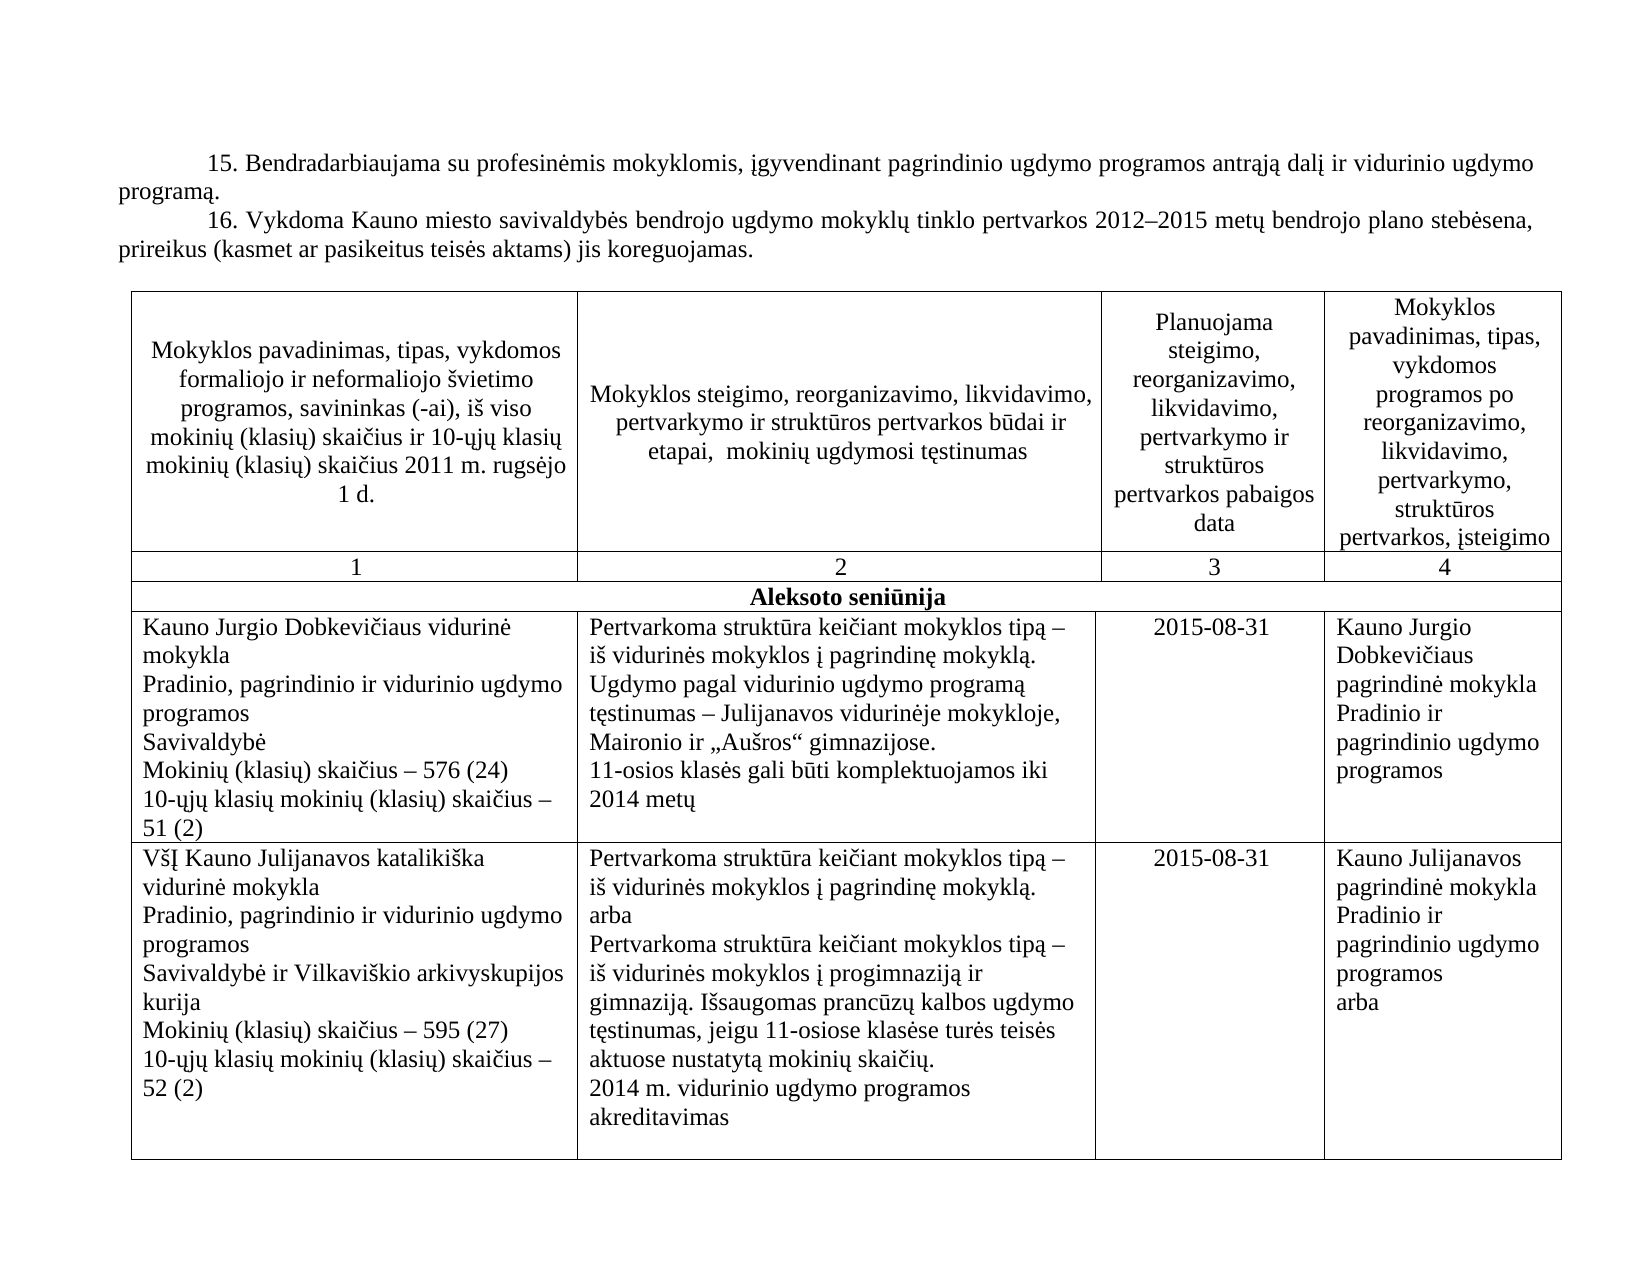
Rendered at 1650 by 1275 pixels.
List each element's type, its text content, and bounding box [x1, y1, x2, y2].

table_cell Aleksoto seniūnija [132, 582, 1561, 611]
table_cell [115, 551, 131, 581]
table_cell 4 [1325, 552, 1561, 581]
text 15. Bendradarbiaujama su profesinėmis mokyklomis, įgyvendinant pagrindinio ugdymo programos antrąją dalį ir vidurinio ugdymo programą. [118, 148, 1535, 205]
table_header Planuojama steigimo, reorganizavimo, likvidavimo, pertvarkymo ir struktūros pertvarkos pabaigos data [1102, 292, 1324, 551]
table_header [115, 291, 131, 551]
table_cell 2 [578, 552, 1101, 581]
table_cell Kauno Jurgio Dobkevičiaus vidurinė mokykla Pradinio, pagrindinio ir vidurinio ugdymo programos Savivaldybė Mokinių (klasių) skaičius – 576 (24) 10-ųjų klasių mokinių (klasių) skaičius – 51 (2) [132, 612, 577, 842]
table_cell [115, 842, 131, 1159]
text 16. Vykdoma Kauno miesto savivaldybės bendrojo ugdymo mokyklų tinklo pertvarkos 2012–2015 metų bendrojo plano stebėsena, prireikus (kasmet ar pasikeitus teisės aktams) jis koreguojamas. [118, 205, 1535, 263]
table_cell Pertvarkoma struktūra keičiant mokyklos tipą – iš vidurinės mokyklos į pagrindinę mokyklą. arba Pertvarkoma struktūra keičiant mokyklos tipą – iš vidurinės mokyklos į progimnaziją ir gimnaziją. Išsaugomas prancūzų kalbos ugdymo tęstinumas, jeigu 11-osiose klasėse turės teisės aktuose nustatytą mokinių skaičių. 2014 m. vidurinio ugdymo programos akreditavimas [578, 843, 1095, 1159]
table_cell Kauno Julijanavos pagrindinė mokykla Pradinio ir pagrindinio ugdymo programos arba [1325, 843, 1561, 1159]
table_header Mokyklos pavadinimas, tipas, vykdomos formaliojo ir neformaliojo švietimo programos, savininkas (-ai), iš viso mokinių (klasių) skaičius ir 10-ųjų klasių mokinių (klasių) skaičius 2011 m. rugsėjo 1 d. [132, 292, 577, 551]
table_cell 1 [132, 552, 577, 581]
table_cell VšĮ Kauno Julijanavos katalikiška vidurinė mokykla Pradinio, pagrindinio ir vidurinio ugdymo programos Savivaldybė ir Vilkaviškio arkivyskupijos kurija Mokinių (klasių) skaičius – 595 (27) 10-ųjų klasių mokinių (klasių) skaičius – 52 (2) [132, 843, 577, 1159]
table_cell 3 [1102, 552, 1324, 581]
table_cell Kauno Jurgio Dobkevičiaus pagrindinė mokykla Pradinio ir pagrindinio ugdymo programos [1325, 612, 1561, 842]
table_cell Pertvarkoma struktūra keičiant mokyklos tipą – iš vidurinės mokyklos į pagrindinę mokyklą. Ugdymo pagal vidurinio ugdymo programą tęstinumas – Julijanavos vidurinėje mokykloje, Maironio ir „Aušros“ gimnazijose. 11-osios klasės gali būti komplektuojamos iki 2014 metų [578, 612, 1095, 842]
table_cell 2015-08-31 [1096, 843, 1324, 1159]
table_cell [115, 581, 131, 611]
table_header Mokyklos steigimo, reorganizavimo, likvidavimo, pertvarkymo ir struktūros pertvarkos būdai ir etapai, mokinių ugdymosi tęstinumas [578, 292, 1101, 551]
table_cell [115, 611, 131, 842]
table_header Mokyklos pavadinimas, tipas, vykdomos programos po reorganizavimo, likvidavimo, pertvarkymo, struktūros pertvarkos, įsteigimo [1325, 292, 1561, 551]
table_cell 2015-08-31 [1096, 612, 1324, 842]
